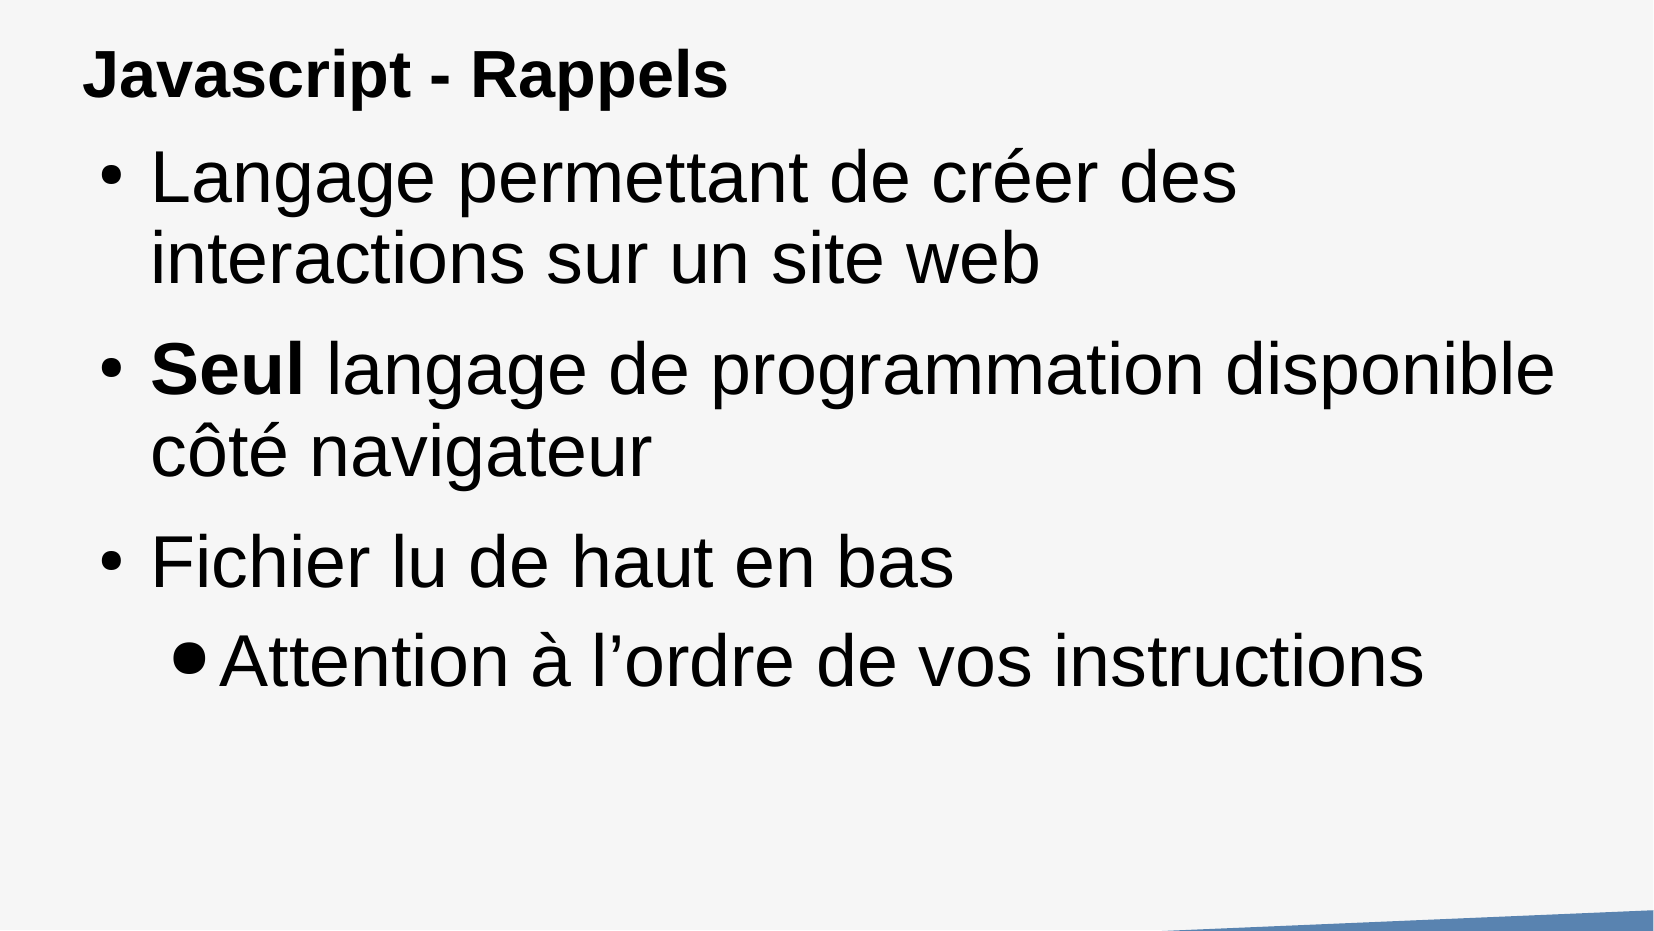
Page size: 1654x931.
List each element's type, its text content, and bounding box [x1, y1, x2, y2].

title Javascript - Rappels [82, 37, 1571, 114]
text_box [1161, 910, 1654, 931]
list Langage permettant de créer des interactions sur un site web Seul langage de programmation disponible côté navigateur Fichier lu de haut en bas Attention à l’ordre de vos instructions [80, 135, 1620, 709]
